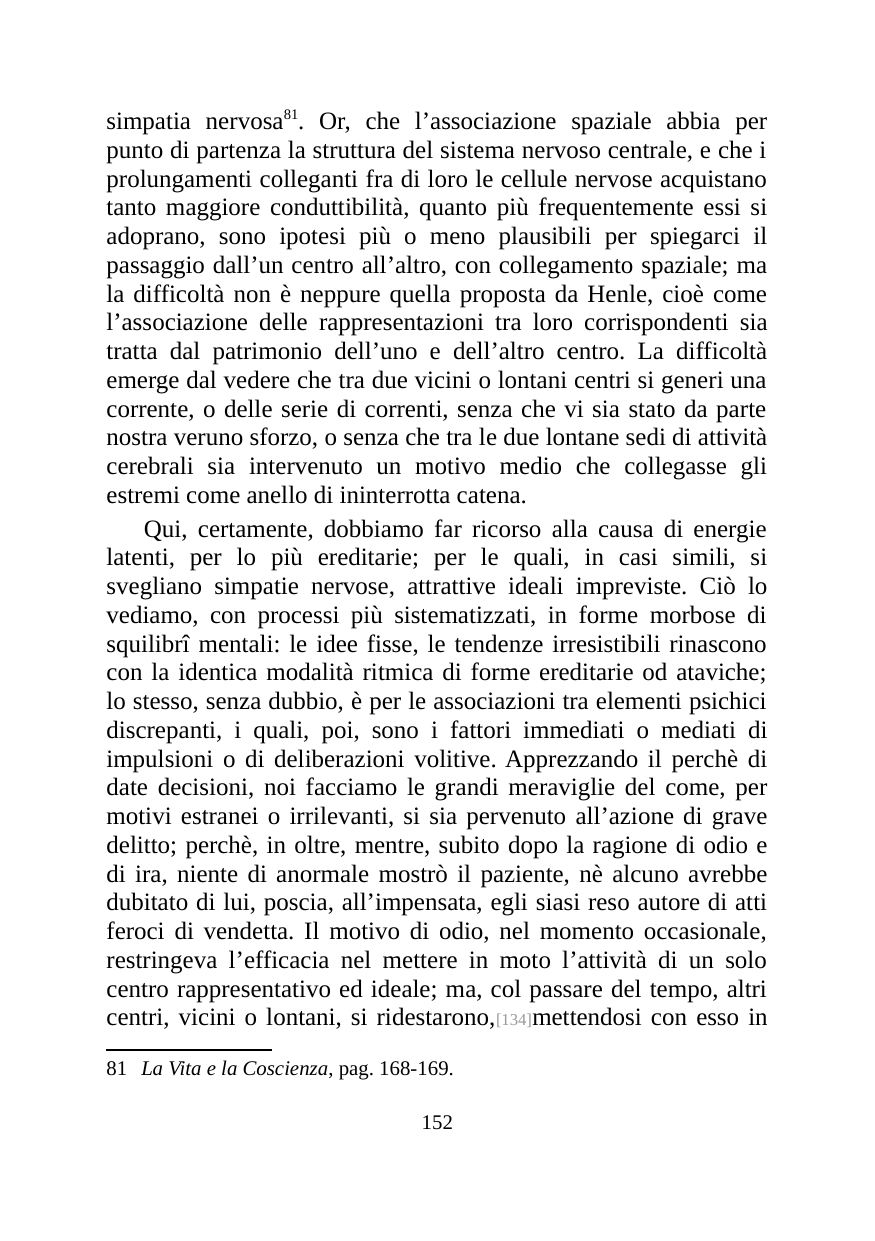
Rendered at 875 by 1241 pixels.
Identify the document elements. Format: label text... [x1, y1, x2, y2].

text La Vita e la Coscienza, pag. 168-169. [106, 1056, 768, 1080]
text Qui, certamente, dobbiamo far ricorso alla causa di energie latenti, per lo più ereditarie; per le quali, in casi simili, si svegliano simpatie nervose, attrattive ideali impreviste. Ciò lo vediamo, con processi più sistematizzati, in forme morbose di squilibrî mentali: le idee fisse, le tendenze irresistibili rinascono con la identica modalità ritmica di forme ereditarie od ataviche; lo stesso, senza dubbio, è per le associazioni tra elementi psichici discrepanti, i quali, poi, sono i fattori immediati o mediati di impulsioni o di deliberazioni volitive. Apprezzando il perchè di date decisioni, noi facciamo le grandi meraviglie del come, per motivi estranei o irrilevanti, si sia pervenuto all’azione di grave delitto; perchè, in oltre, mentre, subito dopo la ragione di odio e di ira, niente di anormale mostrò il paziente, nè alcuno avrebbe dubitato di lui, poscia, all’impensata, egli siasi reso autore di atti feroci di vendetta. Il motivo di odio, nel momento occasionale, restringeva l’efficacia nel mettere in moto l’attività di un solo centro rappresentativo ed ideale; ma, col passare del tempo, altri centri, vicini o lontani, si ridestarono,[134]mettendosi con esso in [106, 514, 768, 1031]
text simpatia nervosa. Or, che l’associazione spaziale abbia per punto di partenza la struttura del sistema nervoso centrale, e che i prolungamenti colleganti fra di loro le cellule nervose acquistano tanto maggiore conduttibilità, quanto più frequentemente essi si adoprano, sono ipotesi più o meno plausibili per spiegarci il passaggio dall’un centro all’altro, con collegamento spaziale; ma la difficoltà non è neppure quella proposta da Henle, cioè come l’associazione delle rappresentazioni tra loro corrispondenti sia tratta dal patrimonio dell’uno e dell’altro centro. La difficoltà emerge dal vedere che tra due vicini o lontani centri si generi una corrente, o delle serie di correnti, senza che vi sia stato da parte nostra veruno sforzo, o senza che tra le due lontane sedi di attività cerebrali sia intervenuto un motivo medio che collegasse gli estremi come anello di ininterrotta catena. [106, 106, 768, 509]
